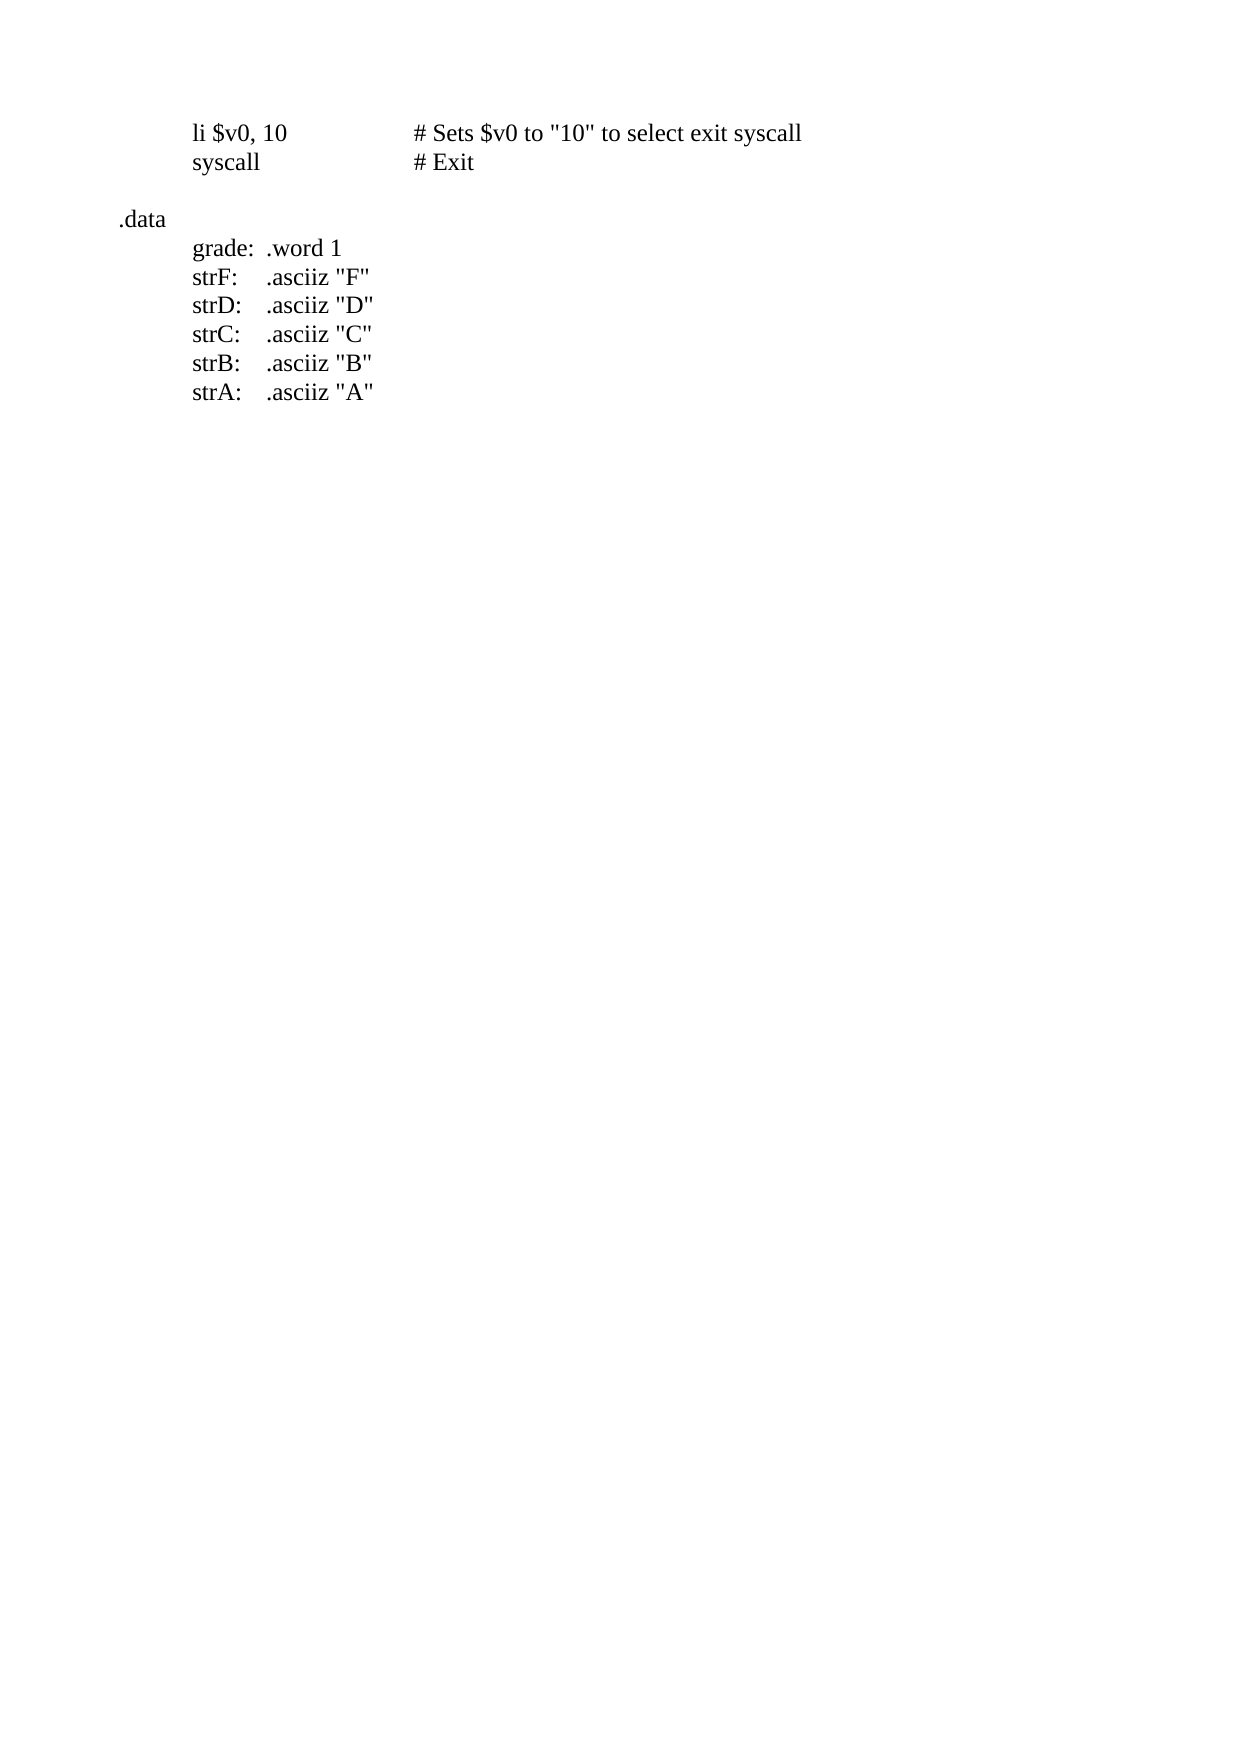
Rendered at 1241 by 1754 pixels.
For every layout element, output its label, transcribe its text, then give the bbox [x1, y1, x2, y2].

text syscall # Exit [118, 147, 1122, 176]
text li $v0, 10 # Sets $v0 to "10" to select exit syscall [118, 118, 1122, 147]
text strD: .asciiz "D" [118, 291, 1122, 319]
text strF: .asciiz "F" [118, 262, 1122, 291]
text grade: .word 1 [118, 233, 1122, 262]
text strC: .asciiz "C" [118, 319, 1122, 348]
text strA: .asciiz "A" [118, 377, 1122, 406]
text strB: .asciiz "B" [118, 348, 1122, 377]
text .data [118, 204, 1122, 233]
